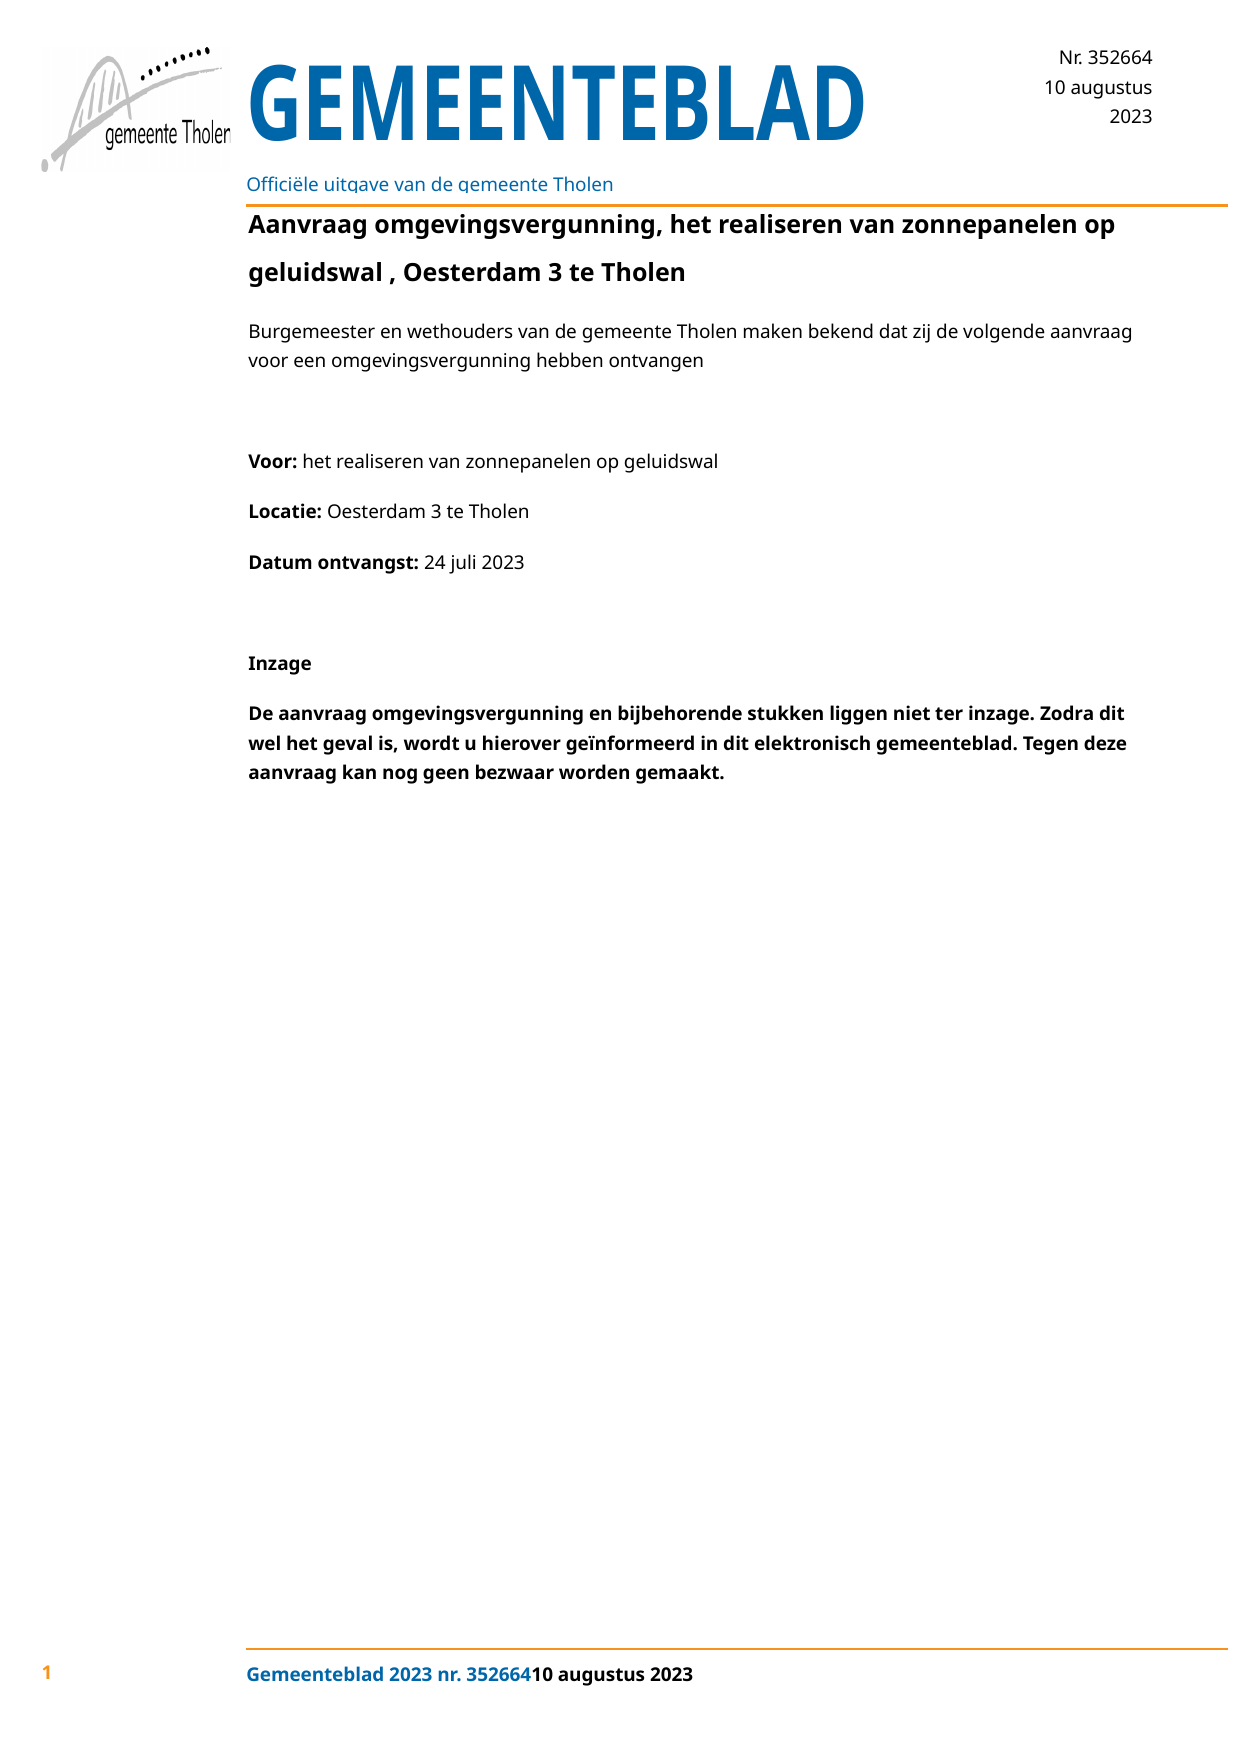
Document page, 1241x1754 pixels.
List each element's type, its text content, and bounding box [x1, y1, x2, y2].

text Inzage [248, 650, 1152, 676]
text Aanvraag omgevingsvergunning, het realiseren van zonnepanelen op geluidswal , Oesterdam 3 te Tholen [248, 207, 1152, 288]
text De aanvraag omgevingsvergunning en bijbehorende stukken liggen niet ter inzage. Zodra dit wel het geval is, wordt u hierover geïnformeerd in dit elektronisch gemeenteblad. Tegen deze aanvraag kan nog geen bezwaar worden gemaakt. [248, 700, 1152, 785]
text Datum ontvangst: 24 juli 2023 [248, 549, 1152, 575]
text Locatie: Oesterdam 3 te Tholen [248, 499, 1152, 524]
picture [41, 47, 231, 172]
text Burgemeester en wethouders van de gemeente Tholen maken bekend dat zij de volgende aanvraag voor een omgevingsvergunning hebben ontvangen [248, 318, 1152, 373]
text Voor: het realiseren van zonnepanelen op geluidswal [248, 448, 1152, 474]
